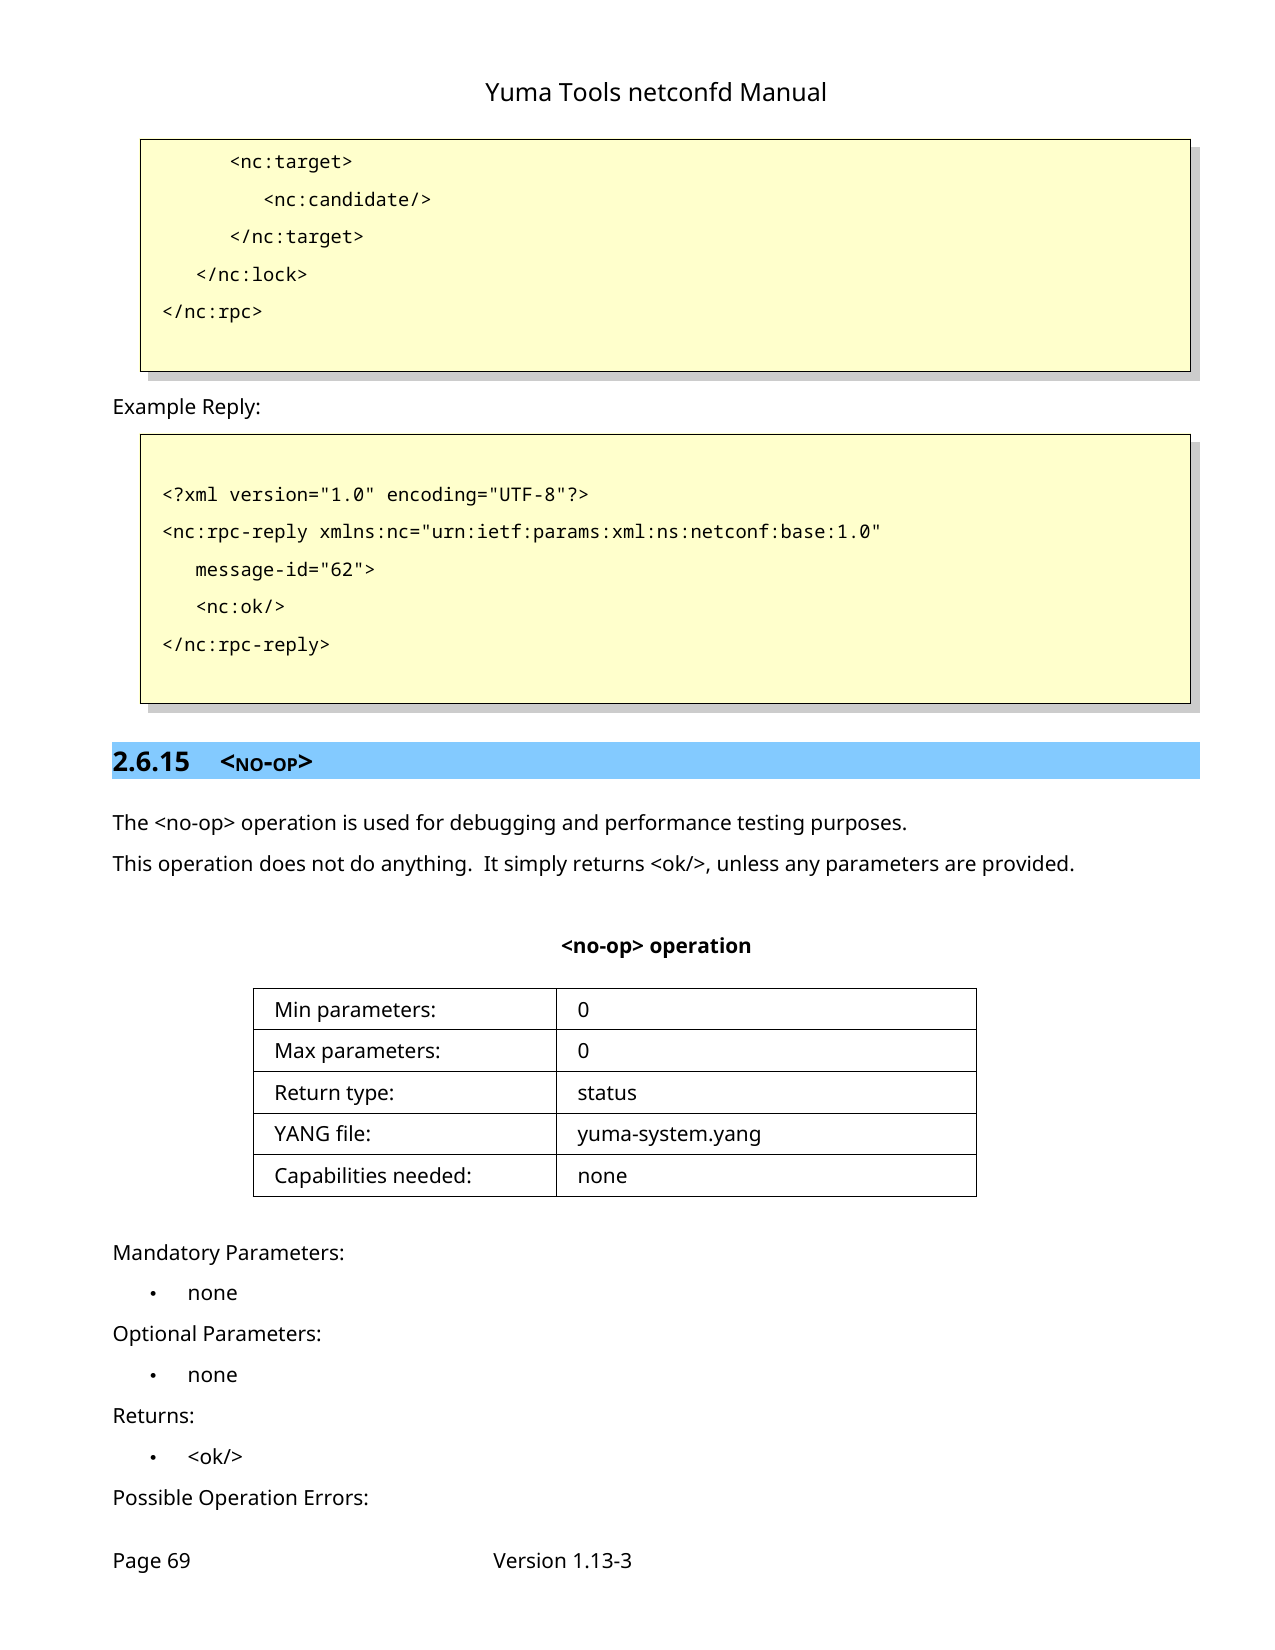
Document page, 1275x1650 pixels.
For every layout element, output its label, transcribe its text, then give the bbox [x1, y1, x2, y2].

text <?xml version="1.0" encoding="UTF-8"?> [141, 471, 1190, 506]
subtitle <no-op> [112, 742, 1200, 779]
text This operation does not do anything. It simply returns <ok/>, unless any parameters are provided. [112, 849, 1200, 877]
table_cell none [557, 1155, 976, 1196]
text Possible Operation Errors: [112, 1483, 1200, 1512]
list <ok/> [150, 1442, 1200, 1471]
table_header Min parameters: [254, 989, 556, 1029]
table_cell 0 [557, 1030, 976, 1071]
list none [150, 1360, 1200, 1389]
table_cell status [557, 1072, 976, 1112]
subtitle <no-op> operation [127, 931, 1185, 959]
text <nc:candidate/> [141, 176, 1190, 212]
text Optional Parameters: [112, 1319, 1200, 1348]
table_cell yuma-system.yang [557, 1114, 976, 1154]
text <nc:rpc-reply xmlns:nc="urn:ietf:params:xml:ns:netconf:base:1.0" [141, 508, 1190, 544]
text </nc:lock> [141, 251, 1190, 287]
text Returns: [112, 1401, 1200, 1430]
text <nc:target> [141, 140, 1190, 174]
list none [150, 1278, 1200, 1307]
text <nc:ok/> [141, 583, 1190, 619]
text Mandatory Parameters: [112, 1238, 1200, 1266]
table_cell YANG file: [254, 1114, 556, 1154]
text message-id="62"> [141, 546, 1190, 581]
table_cell Max parameters: [254, 1030, 556, 1071]
text Example Reply: [112, 392, 1200, 421]
text </nc:rpc> [141, 288, 1190, 324]
text </nc:target> [141, 213, 1190, 249]
table_cell Capabilities needed: [254, 1155, 556, 1196]
table_header 0 [557, 989, 976, 1029]
text </nc:rpc-reply> [141, 621, 1190, 656]
text The <no-op> operation is used for debugging and performance testing purposes. [112, 808, 1200, 837]
table_cell Return type: [254, 1072, 556, 1112]
